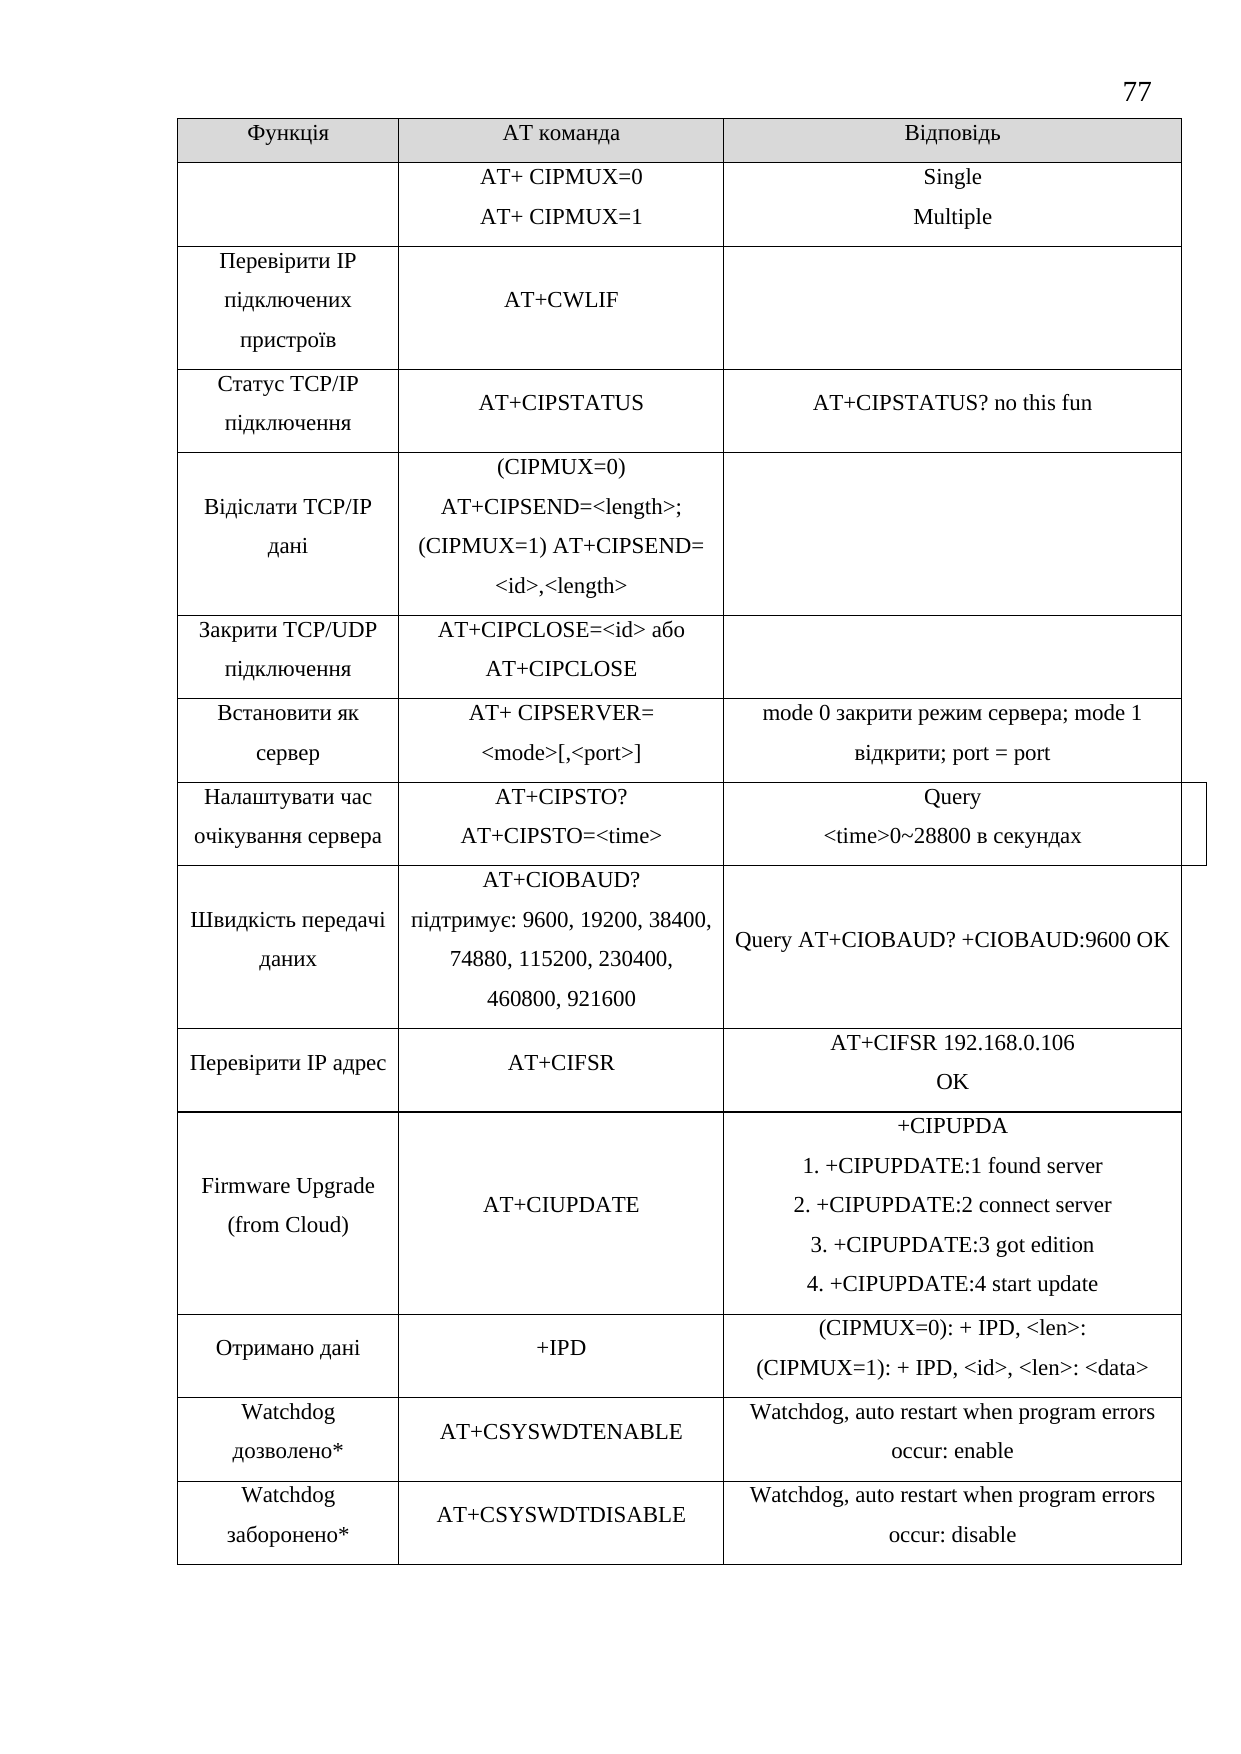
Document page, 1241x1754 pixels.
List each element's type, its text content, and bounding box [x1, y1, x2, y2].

table_cell Швидкість передачі даних [178, 866, 398, 1028]
table_cell (CIPMUX=0) AT+CIPSEND=<length>; (CIPMUX=1) AT+CIPSEND= <id>,<length> [399, 453, 723, 615]
table_cell AT+CIPSTATUS [399, 370, 723, 452]
table_header AT команда [399, 119, 723, 162]
table_cell Watchdog, auto restart when program errors occur: disable [724, 1482, 1181, 1564]
table_cell [1182, 698, 1206, 782]
table_cell Single Multiple [724, 163, 1181, 246]
table_cell [1182, 1111, 1206, 1313]
table_cell Встановити як сервер [178, 699, 398, 782]
table_cell AT+ CIPMUX=0 AT+ CIPMUX=1 [399, 163, 723, 246]
table_cell (CIPMUX=0): + IPD, <len>: (CIPMUX=1): + IPD, <id>, <len>: <data> [724, 1315, 1181, 1397]
table_cell [1182, 866, 1206, 1028]
table_cell AT+CSYSWDTDISABLE [399, 1482, 723, 1564]
table_cell [1182, 162, 1206, 246]
table_cell AT+CIPCLOSE=<id> або AT+CIPCLOSE [399, 616, 723, 698]
table_cell [1182, 369, 1206, 452]
table_cell [1182, 1397, 1206, 1481]
table_cell Query AT+CIOBAUD? +CIOBAUD:9600 OK [724, 866, 1181, 1028]
table_cell AT+CIOBAUD? підтримує: 9600, 19200, 38400, 74880, 115200, 230400, 460800, 921600 [399, 866, 723, 1028]
table_cell [178, 163, 398, 246]
table_cell AT+CIFSR [399, 1029, 723, 1111]
table_cell [1182, 452, 1206, 615]
table_cell [1182, 246, 1206, 369]
table_cell [1182, 1028, 1206, 1111]
table_cell AT+CSYSWDTENABLE [399, 1398, 723, 1481]
table_cell Watchdog дозволено* [178, 1398, 398, 1481]
table_cell AT+CIPSTO? AT+CIPSTO=<time> [399, 783, 723, 865]
table_cell AT+CWLIF [399, 247, 723, 369]
table_cell Отримано дані [178, 1315, 398, 1397]
table_cell Статус TCP/IP підключення [178, 370, 398, 452]
table_cell AT+CIUPDATE [399, 1113, 723, 1313]
table_cell Watchdog, auto restart when program errors occur: enable [724, 1398, 1181, 1481]
table_cell AT+CIFSR 192.168.0.106 OK [724, 1029, 1181, 1111]
table_cell +CIPUPDA 1. +CIPUPDATE:1 found server 2. +CIPUPDATE:2 connect server 3. +CIPUPDATE:3 got edition 4. +CIPUPDATE:4 start update [724, 1113, 1181, 1313]
table_cell Перевірити IP адрес [178, 1029, 398, 1111]
table_cell [724, 616, 1181, 698]
table_cell Перевірити IP підключених пристроїв [178, 247, 398, 369]
table_cell [1182, 783, 1206, 865]
table_cell Відіслати TCP/IP дані [178, 453, 398, 615]
table_cell Watchdog заборонено* [178, 1482, 398, 1564]
table_cell [1182, 615, 1206, 698]
table_cell AT+CIPSTATUS? no this fun [724, 370, 1181, 452]
table_cell AT+ CIPSERVER= <mode>[,<port>] [399, 699, 723, 782]
table_header [1182, 118, 1206, 162]
table_header Функція [178, 119, 398, 162]
table_cell Налаштувати час очікування сервера [178, 783, 398, 865]
table_header Відповідь [724, 119, 1181, 162]
table_cell Закрити TCP/UDP підключення [178, 616, 398, 698]
table_cell [1182, 1314, 1206, 1397]
table_cell +IPD [399, 1315, 723, 1397]
table_cell Firmware Upgrade (from Cloud) [178, 1113, 398, 1313]
table_cell [1182, 1481, 1206, 1564]
table_cell mode 0 закрити режим сервера; mode 1 відкрити; port = port [724, 699, 1181, 782]
table_cell [724, 247, 1181, 369]
table_cell [724, 453, 1181, 615]
table_cell Query <time>0~28800 в секундах [724, 783, 1181, 865]
